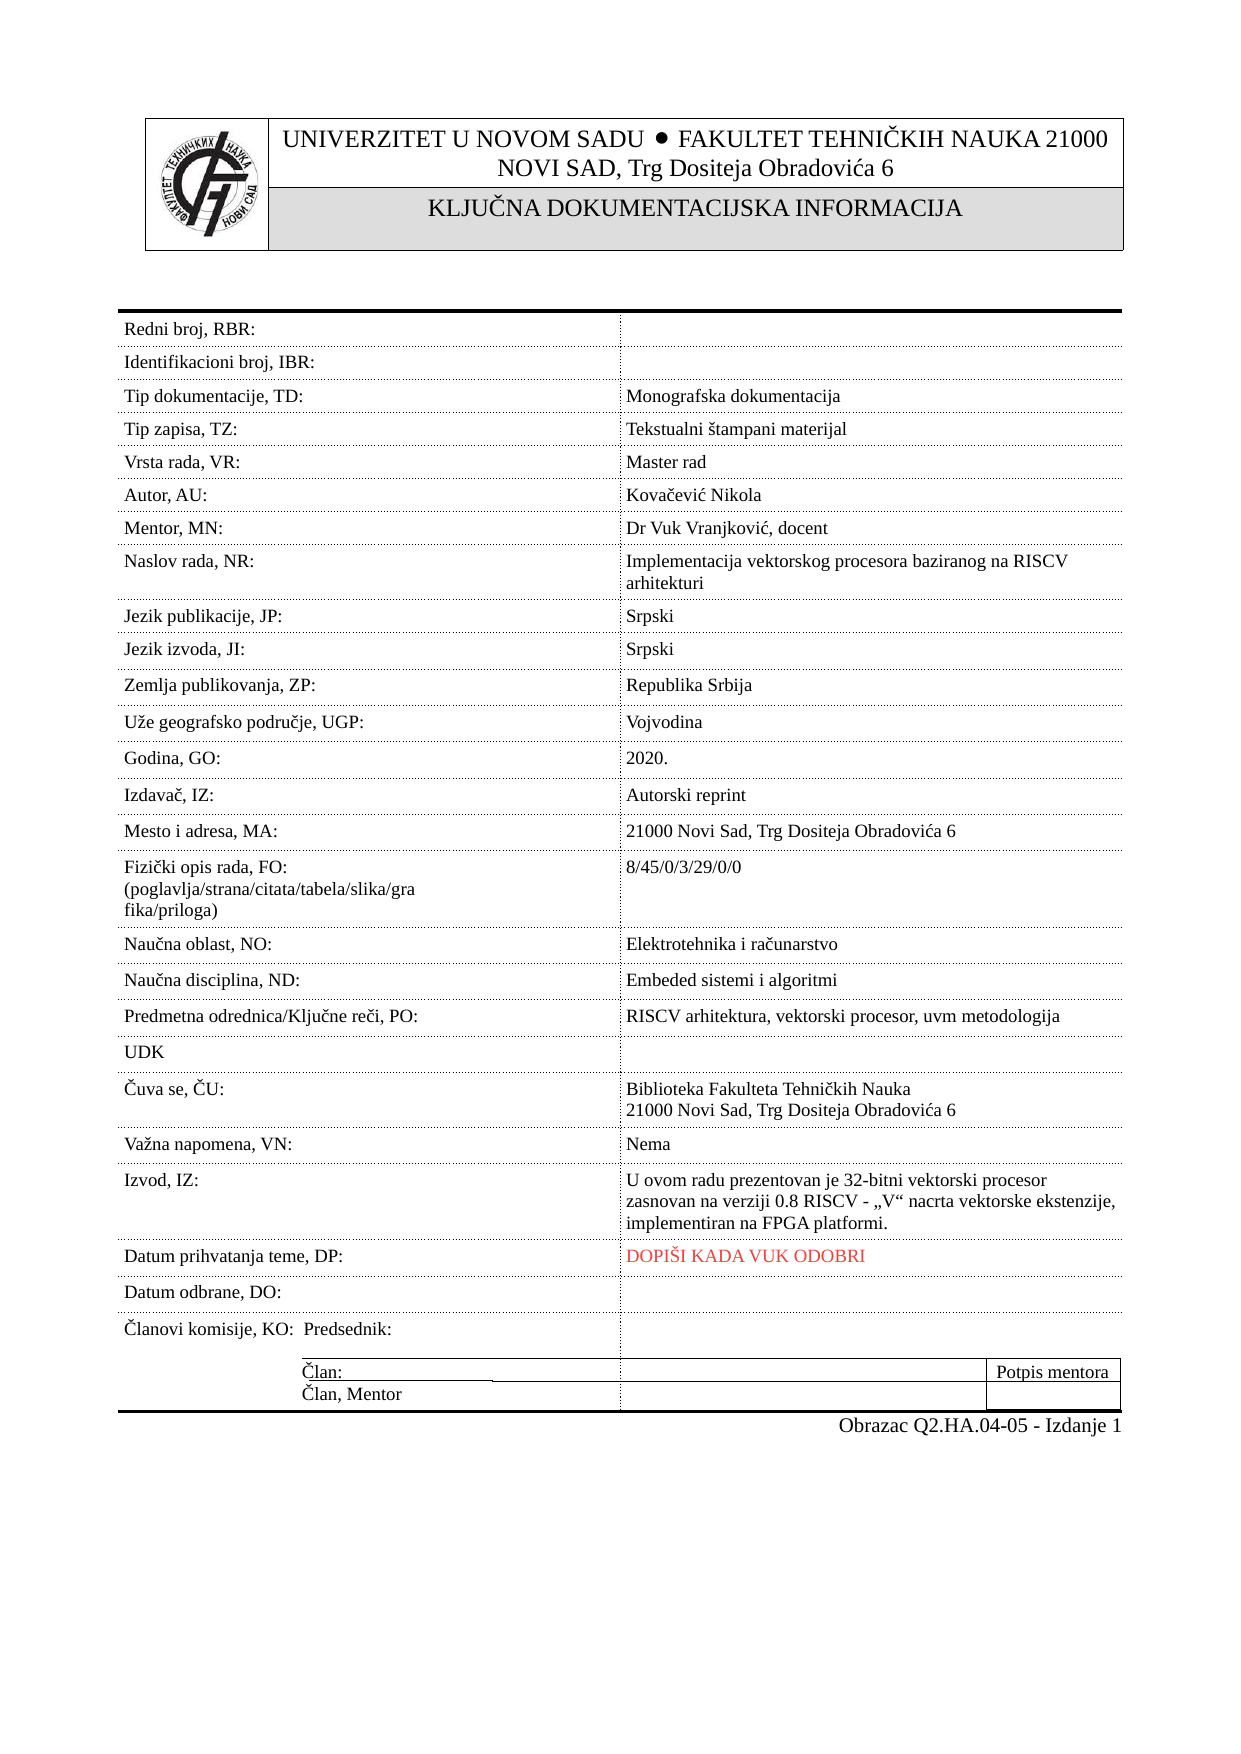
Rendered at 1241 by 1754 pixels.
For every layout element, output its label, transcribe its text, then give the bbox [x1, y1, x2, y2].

table_cell Naučna disciplina, ND: [118, 963, 620, 999]
picture [150, 123, 263, 242]
table_cell 8/45/0/3/29/0/0 [620, 850, 1122, 927]
table_cell Identifikacioni broj, IBR: [118, 346, 620, 379]
table_cell Mesto i adresa, МА: [118, 814, 620, 850]
table_cell Republika Srbija [620, 669, 1122, 705]
table_cell Godina, GO: [118, 741, 620, 778]
table_cell Čuva se, ČU: [118, 1072, 620, 1127]
table_cell Vojvodina [620, 705, 1122, 741]
table_cell [620, 1036, 1122, 1072]
table_cell 21000 Novi Sad, Trg Dositeja Obradovića 6 [620, 814, 1122, 850]
table_cell UDK [118, 1036, 620, 1072]
table_cell DOPIŠI KADA VUK ODOBRI [620, 1239, 1122, 1276]
table_cell Tekstualni štampani materijal [620, 412, 1122, 445]
table_cell U ovom radu prezentovan je 32-bitni vektorski procesor zasnovan na verziji 0.8 RISCV - „V“ nacrta vektorske ekstenzije, implementiran na FPGA platformi. [620, 1163, 1122, 1239]
table_cell Elektrotehnika i računarstvo [620, 927, 1122, 963]
table_cell Autorski reprint [620, 778, 1122, 814]
table_cell Embeded sistemi i algoritmi [620, 963, 1122, 999]
table_cell Dr Vuk Vranjković, docent [620, 511, 1122, 544]
text Obrazac Q2.НА.04-05 - Izdanje 1 [118, 1413, 1122, 1437]
table_cell Zemlja publikovanja, ZP: [118, 669, 620, 705]
table_cell Autor, AU: [118, 478, 620, 511]
table_cell Biblioteka Fakulteta Tehničkih Nauka 21000 Novi Sad, Trg Dositeja Obradovića 6 [620, 1072, 1122, 1127]
table_cell Izvod, IZ: [118, 1163, 620, 1239]
table_cell Srpski [620, 599, 1122, 632]
table_cell Implementacija vektorskog procesora baziranog na RISCV arhitekturi [620, 544, 1122, 599]
table_cell Monografska dokumentacija [620, 379, 1122, 412]
table_cell Mentor, MN: [118, 511, 620, 544]
table_cell Vrsta rada, VR: [118, 445, 620, 478]
table_header Redni broj, RBR: [118, 313, 620, 346]
table_cell Izdavač, IZ: [118, 778, 620, 814]
table_header [620, 313, 1122, 346]
table_cell Datum prihvatanja teme, DP: [118, 1239, 620, 1276]
table_cell Srpski [620, 632, 1122, 668]
table_cell Važna napomena, VN: [118, 1127, 620, 1163]
table_cell Naučna oblast, NO: [118, 927, 620, 963]
table_cell Jezik izvoda, ЈI: [118, 632, 620, 668]
table_cell Tip zapisa, TZ: [118, 412, 620, 445]
table_cell 2020. [620, 741, 1122, 778]
table_cell [620, 346, 1122, 379]
table_cell Jezik publikacije, JP: [118, 599, 620, 632]
table_cell Fizički opis rada, FO: (poglavlja/strana/citata/tabela/slika/gra fika/priloga) [118, 850, 620, 927]
table_cell Kovačević Nikola [620, 478, 1122, 511]
table_cell Potpis mentora [620, 1312, 1122, 1410]
table_cell Uže geografsko područje, UGP: [118, 705, 620, 741]
table_cell Datum odbrane, DO: [118, 1276, 620, 1312]
table_cell RISCV arhitektura, vektorski procesor, uvm metodologija [620, 999, 1122, 1036]
table_cell Nema [620, 1127, 1122, 1163]
table_cell Naslov rada, NR: [118, 544, 620, 599]
table_cell Članovi komisije, KO: Predsednik: Član: Član, Mentor [118, 1312, 620, 1410]
table_cell Predmetna odrednica/Ključne reči, PO: [118, 999, 620, 1036]
table_cell Master rad [620, 445, 1122, 478]
table_cell Tip dokumentacije, TD: [118, 379, 620, 412]
table_cell [620, 1276, 1122, 1312]
